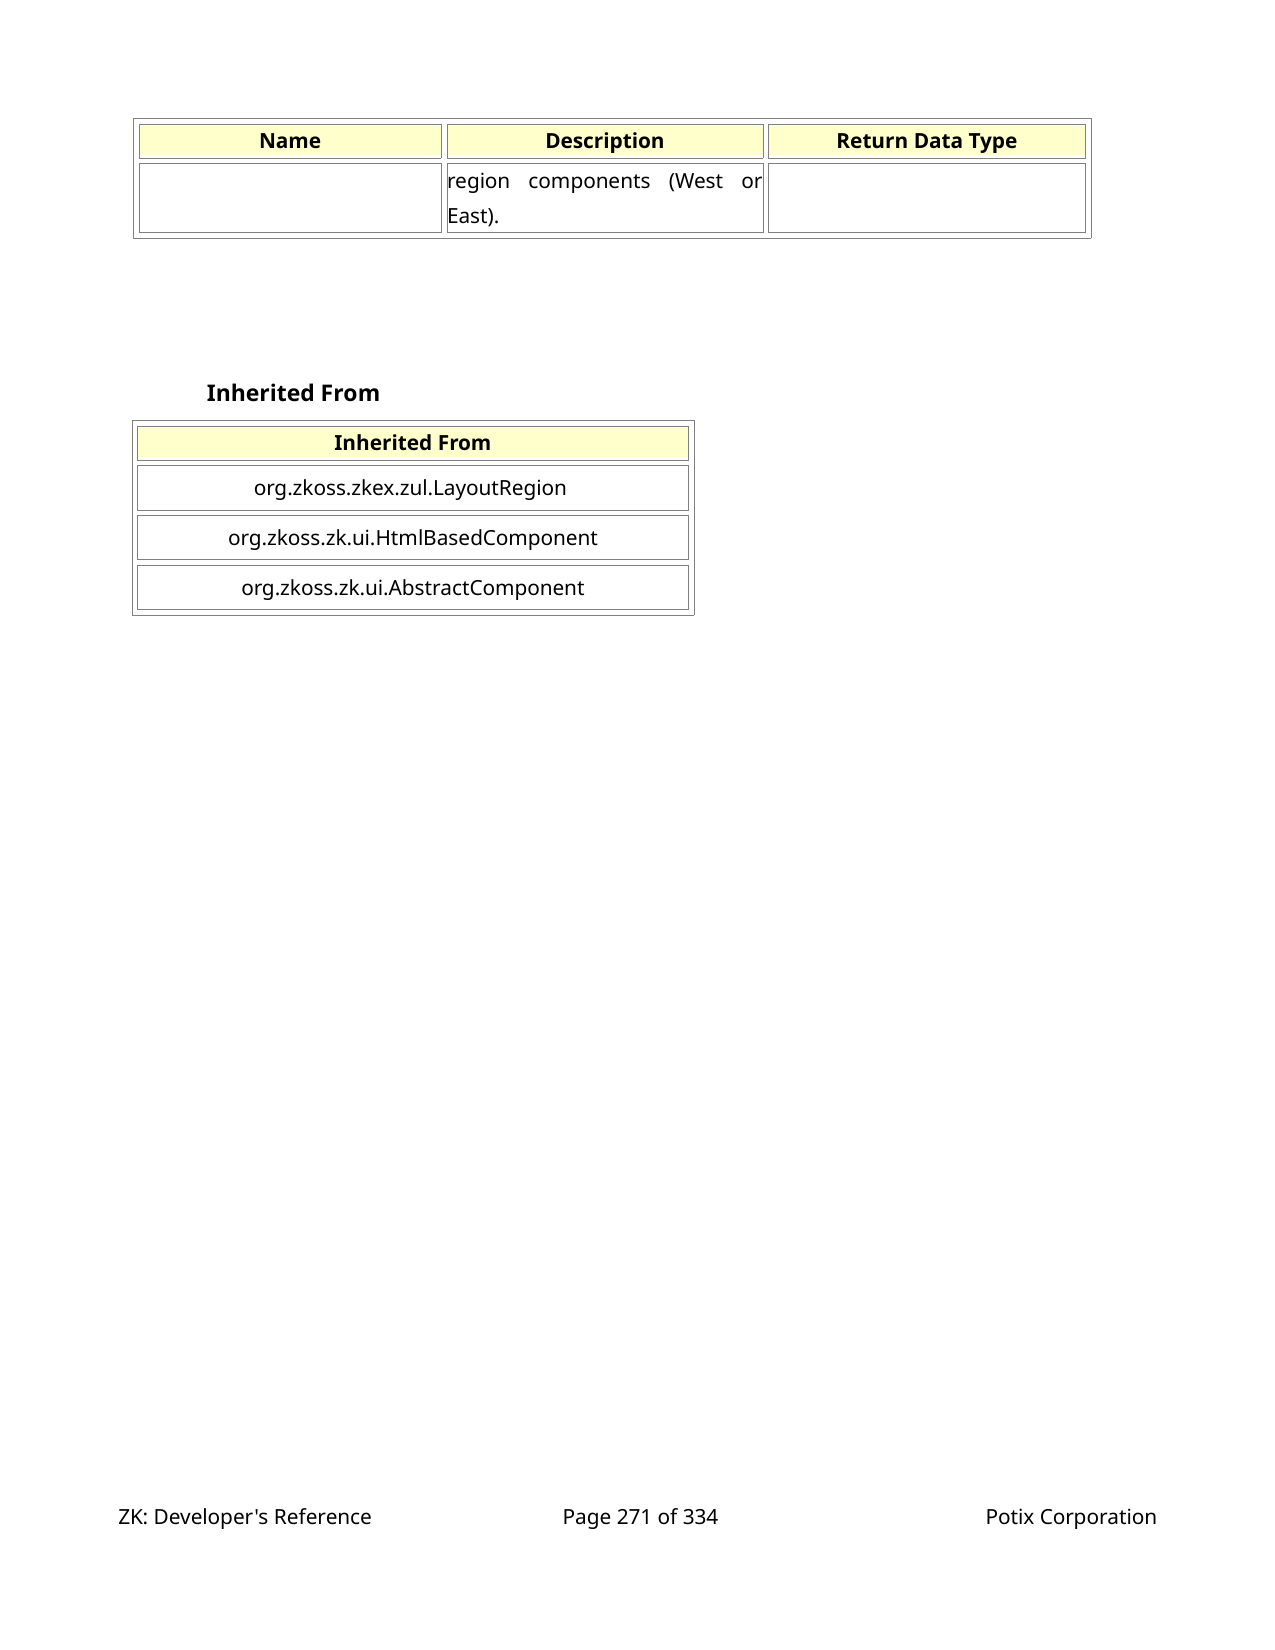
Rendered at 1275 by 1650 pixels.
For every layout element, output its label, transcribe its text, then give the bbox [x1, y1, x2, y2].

table_cell org.zkoss.zk.ui.HtmlBasedComponent [134, 510, 691, 559]
table_header Inherited From [134, 421, 691, 460]
table_cell [766, 158, 1088, 232]
subtitle Inherited From [207, 376, 1157, 408]
table_header Return Data Type [766, 119, 1088, 158]
table_header Name [136, 119, 444, 158]
table_header Description [444, 119, 766, 158]
table_cell region components (West or East). [444, 158, 766, 232]
table_cell org.zkoss.zkex.zul.LayoutRegion [134, 460, 691, 509]
table_cell [136, 158, 444, 232]
table_cell org.zkoss.zk.ui.AbstractComponent [134, 559, 691, 609]
